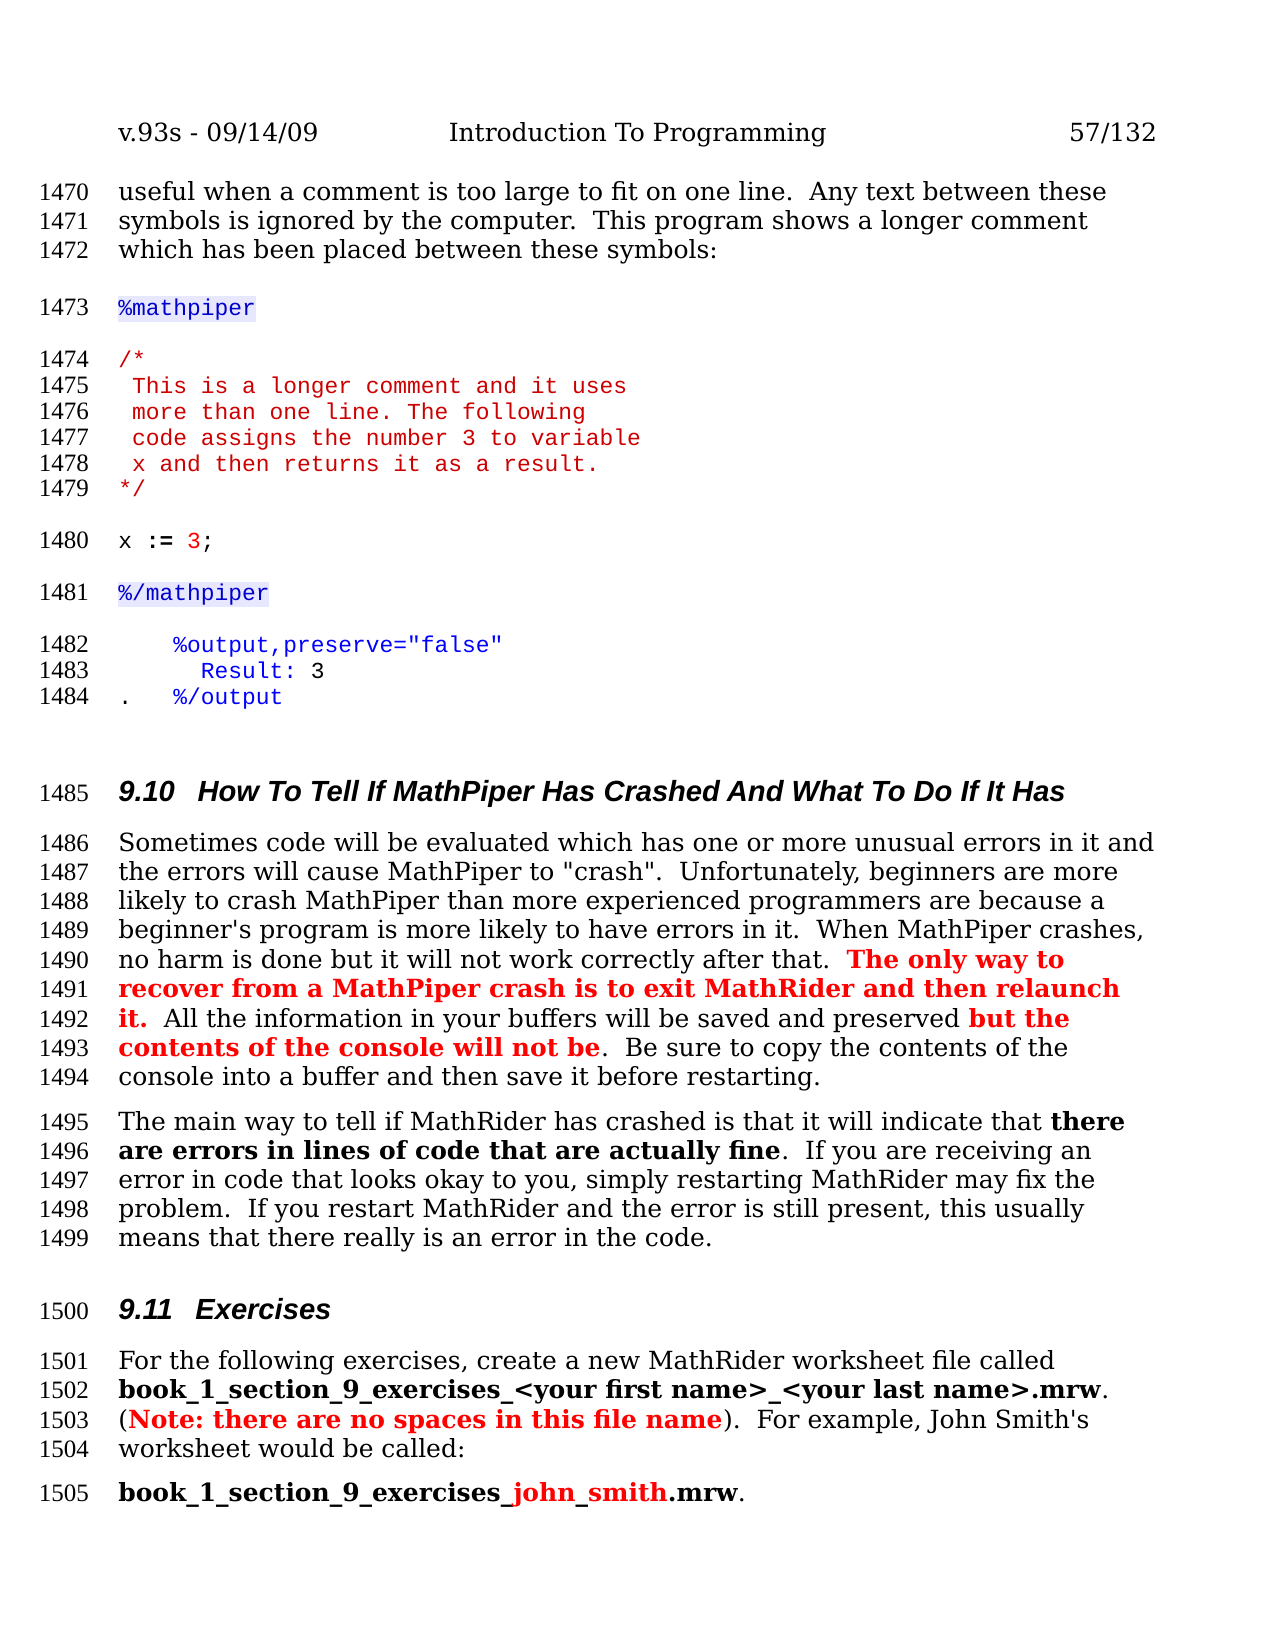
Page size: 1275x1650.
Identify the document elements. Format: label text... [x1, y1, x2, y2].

text */ [118, 478, 1157, 504]
text x and then returns it as a result. [118, 452, 1157, 478]
text . %/output [118, 685, 1157, 711]
text more than one line. The following [118, 400, 1157, 426]
subtitle Exercises [118, 1292, 1157, 1325]
text For the following exercises, create a new MathRider worksheet file called book_1_section_9_exercises_<your first name>_<your last name>.mrw. (Note: there are no spaces in this file name). For example, John Smith's worksheet would be called: [118, 1346, 1157, 1463]
text book_1_section_9_exercises_john_smith.mrw. [118, 1478, 1157, 1508]
text %/mathpiper [118, 582, 1157, 607]
text This is a longer comment and it uses [118, 374, 1157, 400]
text %output,preserve="false" [118, 633, 1157, 659]
text %mathpiper [118, 296, 1157, 322]
text x := 3; [118, 530, 1157, 556]
text useful when a comment is too large to fit on one line. Any text between these symbols is ignored by the computer. This program shows a longer comment which has been placed between these symbols: [118, 177, 1157, 264]
subtitle How To Tell If MathPiper Has Crashed And What To Do If It Has [118, 774, 1157, 807]
text /* [118, 348, 1157, 374]
text The main way to tell if MathRider has crashed is that it will indicate that there are errors in lines of code that are actually fine. If you are receiving an error in code that looks okay to you, simply restarting MathRider may fix the problem. If you restart MathRider and the error is still present, this usually means that there really is an error in the code. [118, 1107, 1157, 1253]
text code assigns the number 3 to variable [118, 426, 1157, 452]
text Sometimes code will be evaluated which has one or more unusual errors in it and the errors will cause MathPiper to "crash". Unfortunately, beginners are more likely to crash MathPiper than more experienced programmers are because a beginner's program is more likely to have errors in it. When MathPiper crashes, no harm is done but it will not work correctly after that. The only way to recover from a MathPiper crash is to exit MathRider and then relaunch it. All the information in your buffers will be saved and preserved but the contents of the console will not be. Be sure to copy the contents of the console into a buffer and then save it before restarting. [118, 828, 1157, 1092]
text Result: 3 [118, 659, 1157, 685]
